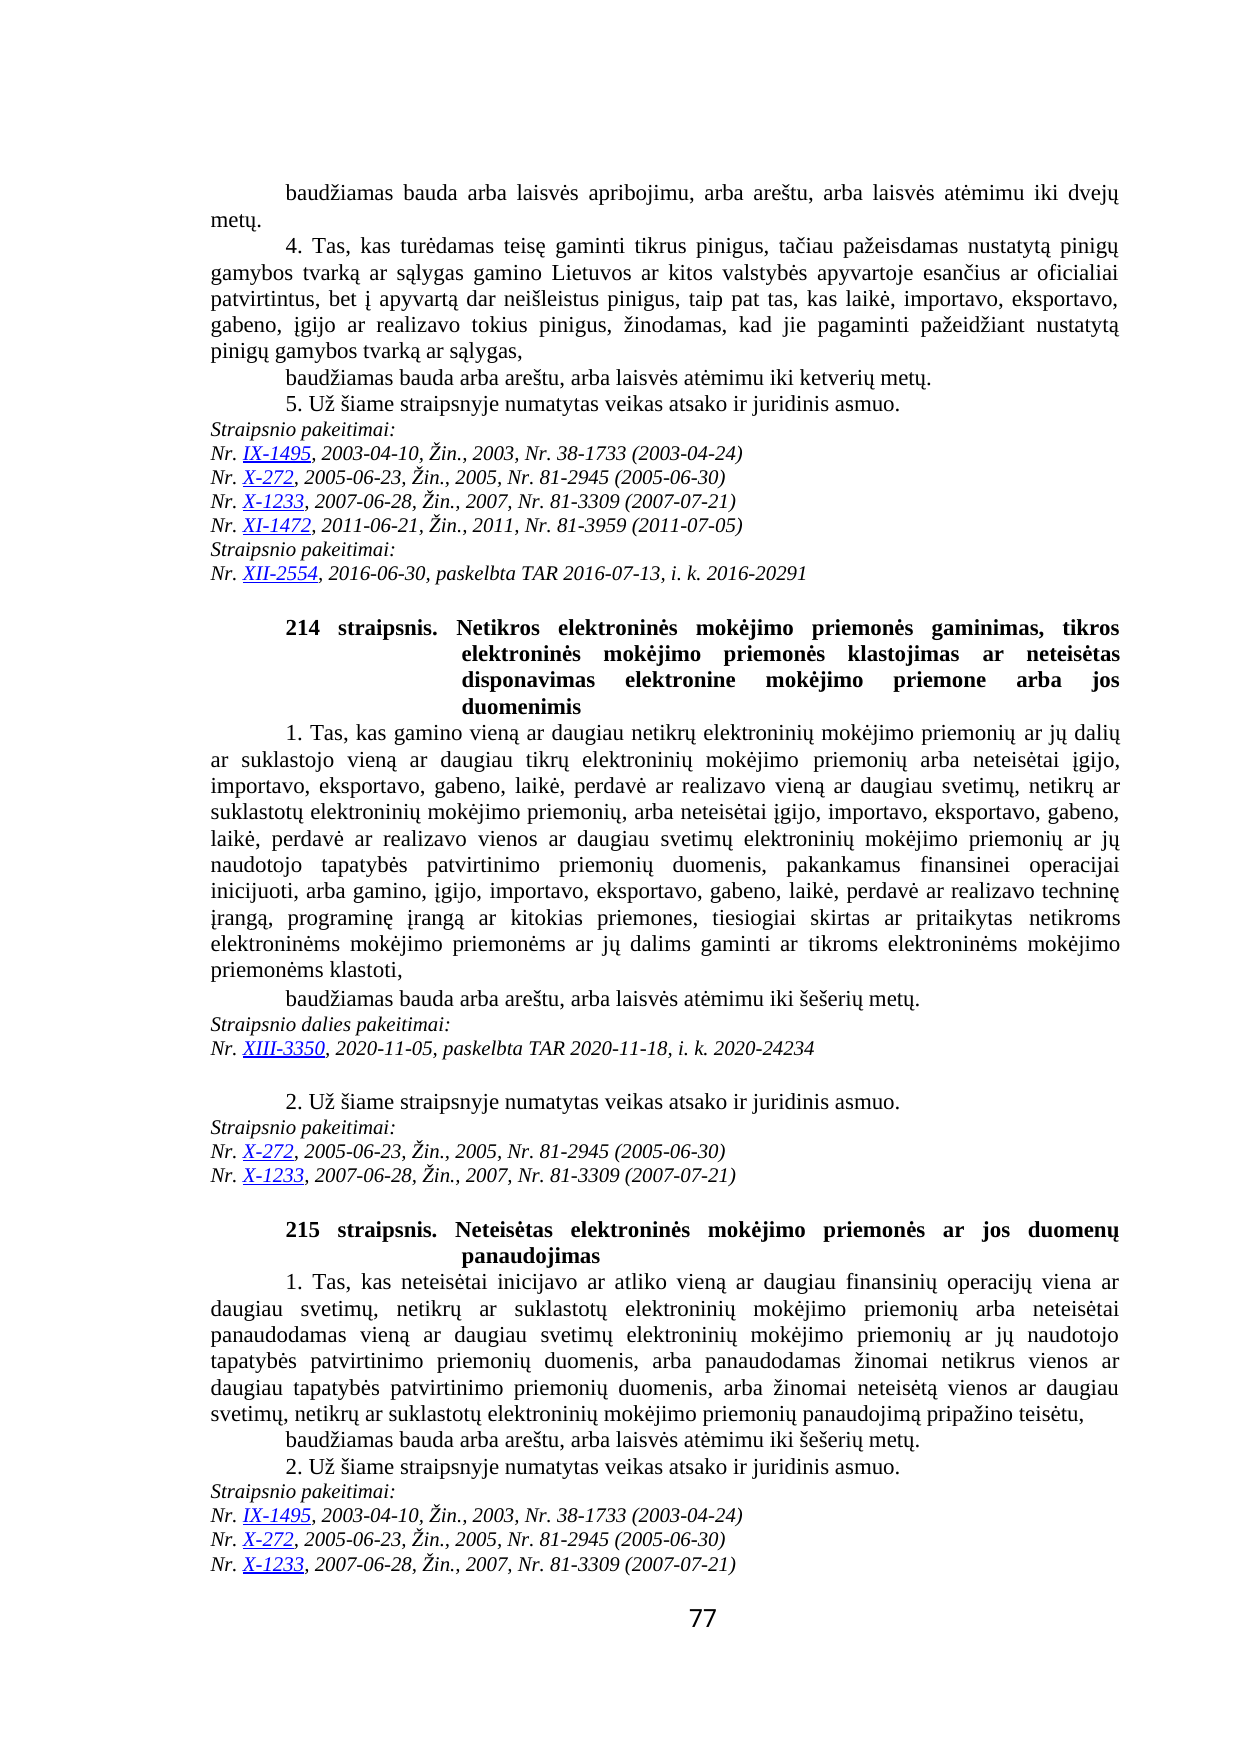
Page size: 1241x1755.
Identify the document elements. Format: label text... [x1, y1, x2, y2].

text baudžiamas bauda arba laisvės apribojimu, arba areštu, arba laisvės atėmimu iki dvejų metų. [210, 179, 1120, 232]
text baudžiamas bauda arba areštu, arba laisvės atėmimu iki šešerių metų. [210, 1427, 1120, 1453]
text Nr. IX-1495, 2003-04-10, Žin., 2003, Nr. 38-1733 (2003-04-24) [210, 1503, 1120, 1527]
text Nr. X-272, 2005-06-23, Žin., 2005, Nr. 81-2945 (2005-06-30) [210, 465, 1120, 489]
text Straipsnio pakeitimai: [210, 1115, 1120, 1139]
text Nr. X-1233, 2007-06-28, Žin., 2007, Nr. 81-3309 (2007-07-21) [210, 1551, 1120, 1576]
text 215 straipsnis. Neteisėtas elektroninės mokėjimo priemonės ar jos duomenų panaudojimas [285, 1216, 1120, 1268]
text baudžiamas bauda arba areštu, arba laisvės atėmimu iki ketverių metų. [210, 364, 1120, 390]
text Straipsnio pakeitimai: [210, 537, 1120, 561]
text 1. Tas, kas gamino vieną ar daugiau netikrų elektroninių mokėjimo priemonių ar jų dalių ar suklastojo vieną ar daugiau tikrų elektroninių mokėjimo priemonių arba neteisėtai įgijo, importavo, eksportavo, gabeno, laikė, perdavė ar realizavo vieną ar daugiau svetimų, netikrų ar suklastotų elektroninių mokėjimo priemonių, arba neteisėtai įgijo, importavo, eksportavo, gabeno, laikė, perdavė ar realizavo vienos ar daugiau svetimų elektroninių mokėjimo priemonių ar jų naudotojo tapatybės patvirtinimo priemonių duomenis, pakankamus finansinei operacijai inicijuoti, arba gamino, įgijo, importavo, eksportavo, gabeno, laikė, perdavė ar realizavo techninę įrangą, programinę įrangą ar kitokias priemones, tiesiogiai skirtas ar pritaikytas netikroms elektroninėms mokėjimo priemonėms ar jų dalims gaminti ar tikroms elektroninėms mokėjimo priemonėms klastoti, [210, 719, 1120, 983]
text baudžiamas bauda arba areštu, arba laisvės atėmimu iki šešerių metų. [210, 983, 1120, 1012]
text Nr. X-1233, 2007-06-28, Žin., 2007, Nr. 81-3309 (2007-07-21) [210, 489, 1120, 513]
text 2. Už šiame straipsnyje numatytas veikas atsako ir juridinis asmuo. [210, 1088, 1120, 1115]
text Nr. X-1233, 2007-06-28, Žin., 2007, Nr. 81-3309 (2007-07-21) [210, 1163, 1120, 1187]
text Straipsnio dalies pakeitimai: [210, 1012, 1120, 1036]
text Nr. XII-2554, 2016-06-30, paskelbta TAR 2016-07-13, i. k. 2016-20291 [210, 561, 1120, 585]
text Straipsnio pakeitimai: [210, 417, 1120, 441]
text Nr. X-272, 2005-06-23, Žin., 2005, Nr. 81-2945 (2005-06-30) [210, 1527, 1120, 1551]
text 1. Tas, kas neteisėtai inicijavo ar atliko vieną ar daugiau finansinių operacijų viena ar daugiau svetimų, netikrų ar suklastotų elektroninių mokėjimo priemonių arba neteisėtai panaudodamas vieną ar daugiau svetimų elektroninių mokėjimo priemonių ar jų naudotojo tapatybės patvirtinimo priemonių duomenis, arba panaudodamas žinomai netikrus vienos ar daugiau tapatybės patvirtinimo priemonių duomenis, arba žinomai neteisėtą vienos ar daugiau svetimų, netikrų ar suklastotų elektroninių mokėjimo priemonių panaudojimą pripažino teisėtu, [210, 1268, 1120, 1427]
text Nr. X-272, 2005-06-23, Žin., 2005, Nr. 81-2945 (2005-06-30) [210, 1139, 1120, 1163]
text 2. Už šiame straipsnyje numatytas veikas atsako ir juridinis asmuo. [210, 1453, 1120, 1479]
text Nr. XIII-3350, 2020-11-05, paskelbta TAR 2020-11-18, i. k. 2020-24234 [210, 1036, 1120, 1060]
text Straipsnio pakeitimai: [210, 1479, 1120, 1503]
text 4. Tas, kas turėdamas teisę gaminti tikrus pinigus, tačiau pažeisdamas nustatytą pinigų gamybos tvarką ar sąlygas gamino Lietuvos ar kitos valstybės apyvartoje esančius ar oficialiai patvirtintus, bet į apyvartą dar neišleistus pinigus, taip pat tas, kas laikė, importavo, eksportavo, gabeno, įgijo ar realizavo tokius pinigus, žinodamas, kad jie pagaminti pažeidžiant nustatytą pinigų gamybos tvarką ar sąlygas, [210, 232, 1120, 364]
text 5. Už šiame straipsnyje numatytas veikas atsako ir juridinis asmuo. [210, 390, 1120, 417]
text Nr. XI-1472, 2011-06-21, Žin., 2011, Nr. 81-3959 (2011-07-05) [210, 513, 1120, 537]
text Nr. IX-1495, 2003-04-10, Žin., 2003, Nr. 38-1733 (2003-04-24) [210, 441, 1120, 465]
text 214 straipsnis. Netikros elektroninės mokėjimo priemonės gaminimas, tikros elektroninės mokėjimo priemonės klastojimas ar neteisėtas disponavimas elektronine mokėjimo priemone arba jos duomenimis [285, 614, 1120, 719]
